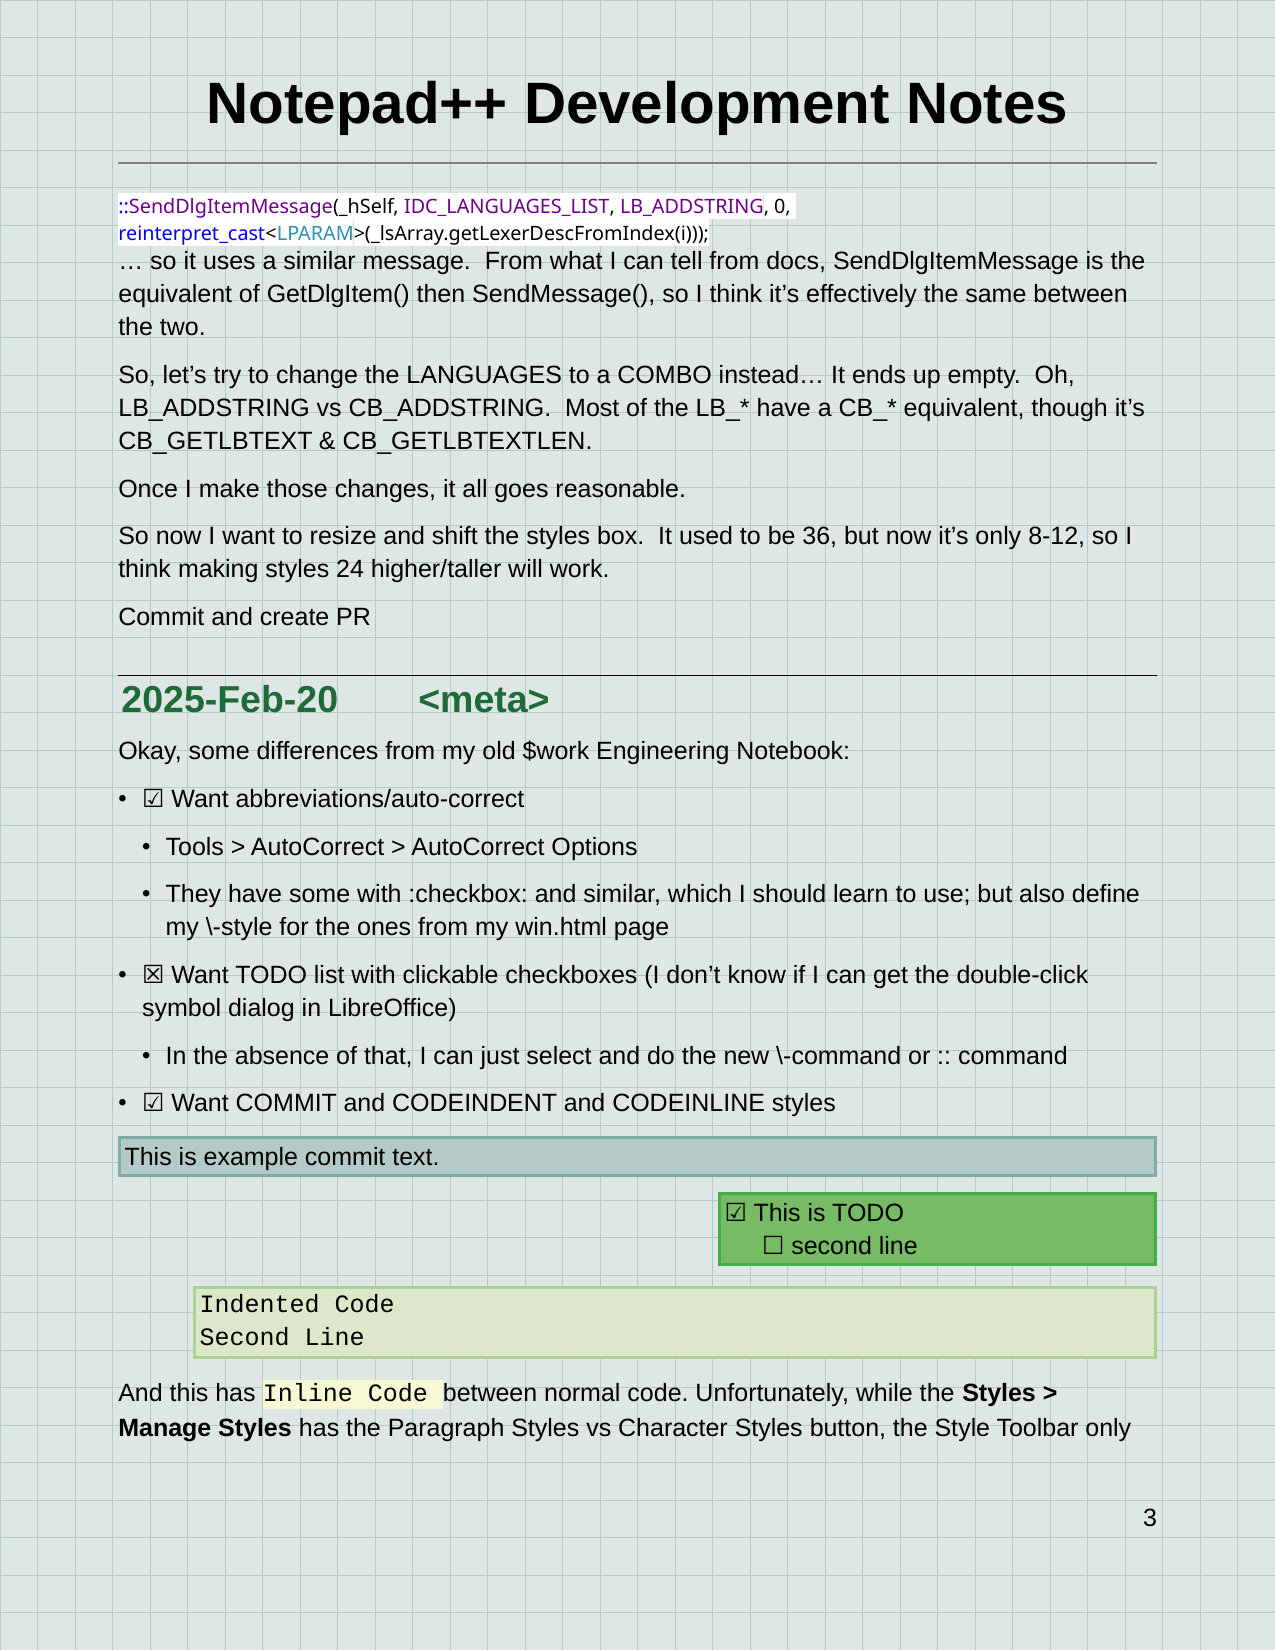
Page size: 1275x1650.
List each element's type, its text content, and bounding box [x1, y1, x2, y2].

list They have some with :checkbox: and similar, which I should learn to use; but also define my \-style for the ones from my win.html page [142, 879, 1157, 941]
text So, let’s try to change the LANGUAGES to a COMBO instead… It ends up empty. Oh, LB_ADDSTRING vs CB_ADDSTRING. Most of the LB_* have a CB_* equivalent, though it’s CB_GETLBTEXT & CB_GETLBTEXTLEN. [118, 360, 1157, 455]
text Commit and create PR [118, 602, 1157, 631]
subtitle 2025-Feb-20 <meta> [118, 676, 1157, 724]
text Okay, some differences from my old $work Engineering Notebook: [118, 736, 1157, 765]
list ☒ Want TODO list with clickable checkboxes (I don’t know if I can get the double-click symbol dialog in LibreOffice) [118, 960, 1157, 1022]
text This is example commit text. [121, 1139, 1154, 1174]
text Second Line [196, 1318, 1154, 1356]
text And this has Inline Code between normal code. Unfortunately, while the Styles > Manage Styles has the Paragraph Styles vs Character Styles button, the Style Toolbar only [118, 1378, 1157, 1442]
text ::SendDlgItemMessage(_hSelf, IDC_LANGUAGES_LIST, LB_ADDSTRING, 0, reinterpret_cast<LPARAM>(_lsArray.getLexerDescFromIndex(i))); [118, 192, 1157, 246]
text … so it uses a similar message. From what I can tell from docs, SendDlgItemMessage is the equivalent of GetDlgItem() then SendMessage(), so I think it’s effectively the same between the two. [118, 246, 1157, 341]
list Tools > AutoCorrect > AutoCorrect Options [142, 832, 1157, 860]
text So now I want to resize and shift the styles box. It used to be 36, but now it’s only 8-12, so I think making styles 24 higher/taller will work. [118, 521, 1157, 583]
list ☑ Want abbreviations/auto-correct [118, 784, 1157, 813]
text Once I make those changes, it all goes reasonable. [118, 474, 1157, 502]
text ☑ This is TODO ☐ second line [721, 1195, 1154, 1263]
list In the absence of that, I can just select and do the new \-command or :: command [142, 1041, 1157, 1069]
list ☑ Want COMMIT and CODEINDENT and CODEINLINE styles [118, 1088, 1157, 1117]
text Indented Code [196, 1289, 1154, 1318]
